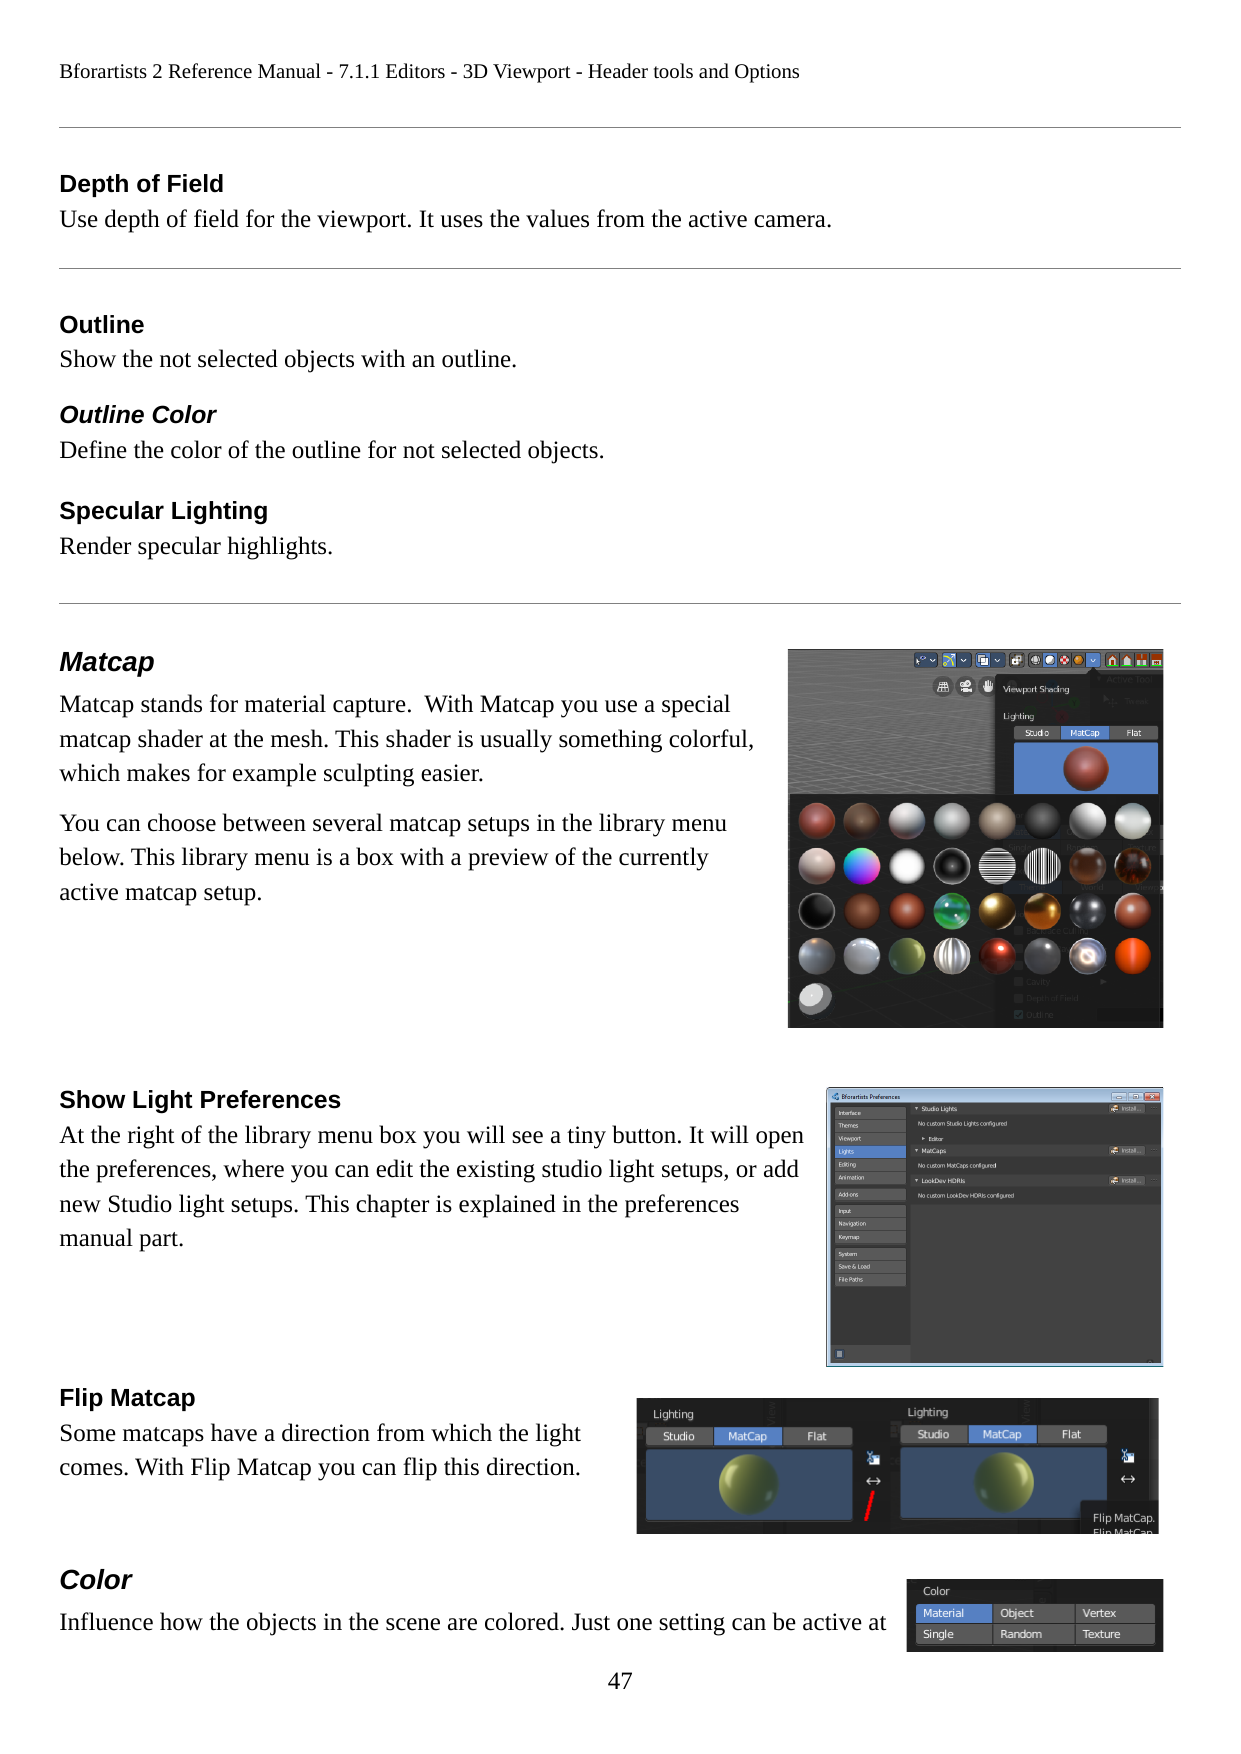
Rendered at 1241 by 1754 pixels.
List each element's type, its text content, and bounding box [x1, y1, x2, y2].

subtitle Color [59, 1563, 1181, 1595]
text At the right of the library menu box you will see a tiny button. It will open the preferences, where you can edit the existing studio light setups, or add new Studio light setups. This chapter is explained in the preferences manual part. [59, 1120, 826, 1252]
text Matcap stands for material capture. With Matcap you use a special matcap shader at the mesh. This shader is usually something colorful, which makes for example sculpting easier. [59, 689, 787, 787]
text Render specular highlights. [59, 531, 1181, 560]
subtitle Outline Color [59, 400, 1181, 428]
subtitle Specular Lighting [59, 496, 1181, 525]
picture [826, 1087, 1164, 1367]
picture [906, 1579, 1164, 1652]
picture [787, 649, 1164, 1028]
text Some matcaps have a direction from which the light comes. With Flip Matcap you can flip this direction. [59, 1418, 636, 1481]
subtitle Depth of Field [59, 169, 1181, 198]
text Influence how the objects in the scene are colored. Just one setting can be active at [59, 1607, 906, 1636]
subtitle Show Light Preferences [59, 1085, 1181, 1114]
text Use depth of field for the viewport. It uses the values from the active camera. [59, 204, 1181, 233]
subtitle Flip Matcap [59, 1383, 1181, 1412]
subtitle Outline [59, 310, 1181, 338]
subtitle Matcap [59, 645, 1181, 677]
text Show the not selected objects with an outline. [59, 344, 1181, 373]
picture [636, 1398, 1159, 1534]
text You can choose between several matcap setups in the library menu below. This library menu is a box with a preview of the currently active matcap setup. [59, 808, 787, 905]
text Define the color of the outline for not selected objects. [59, 435, 1181, 463]
